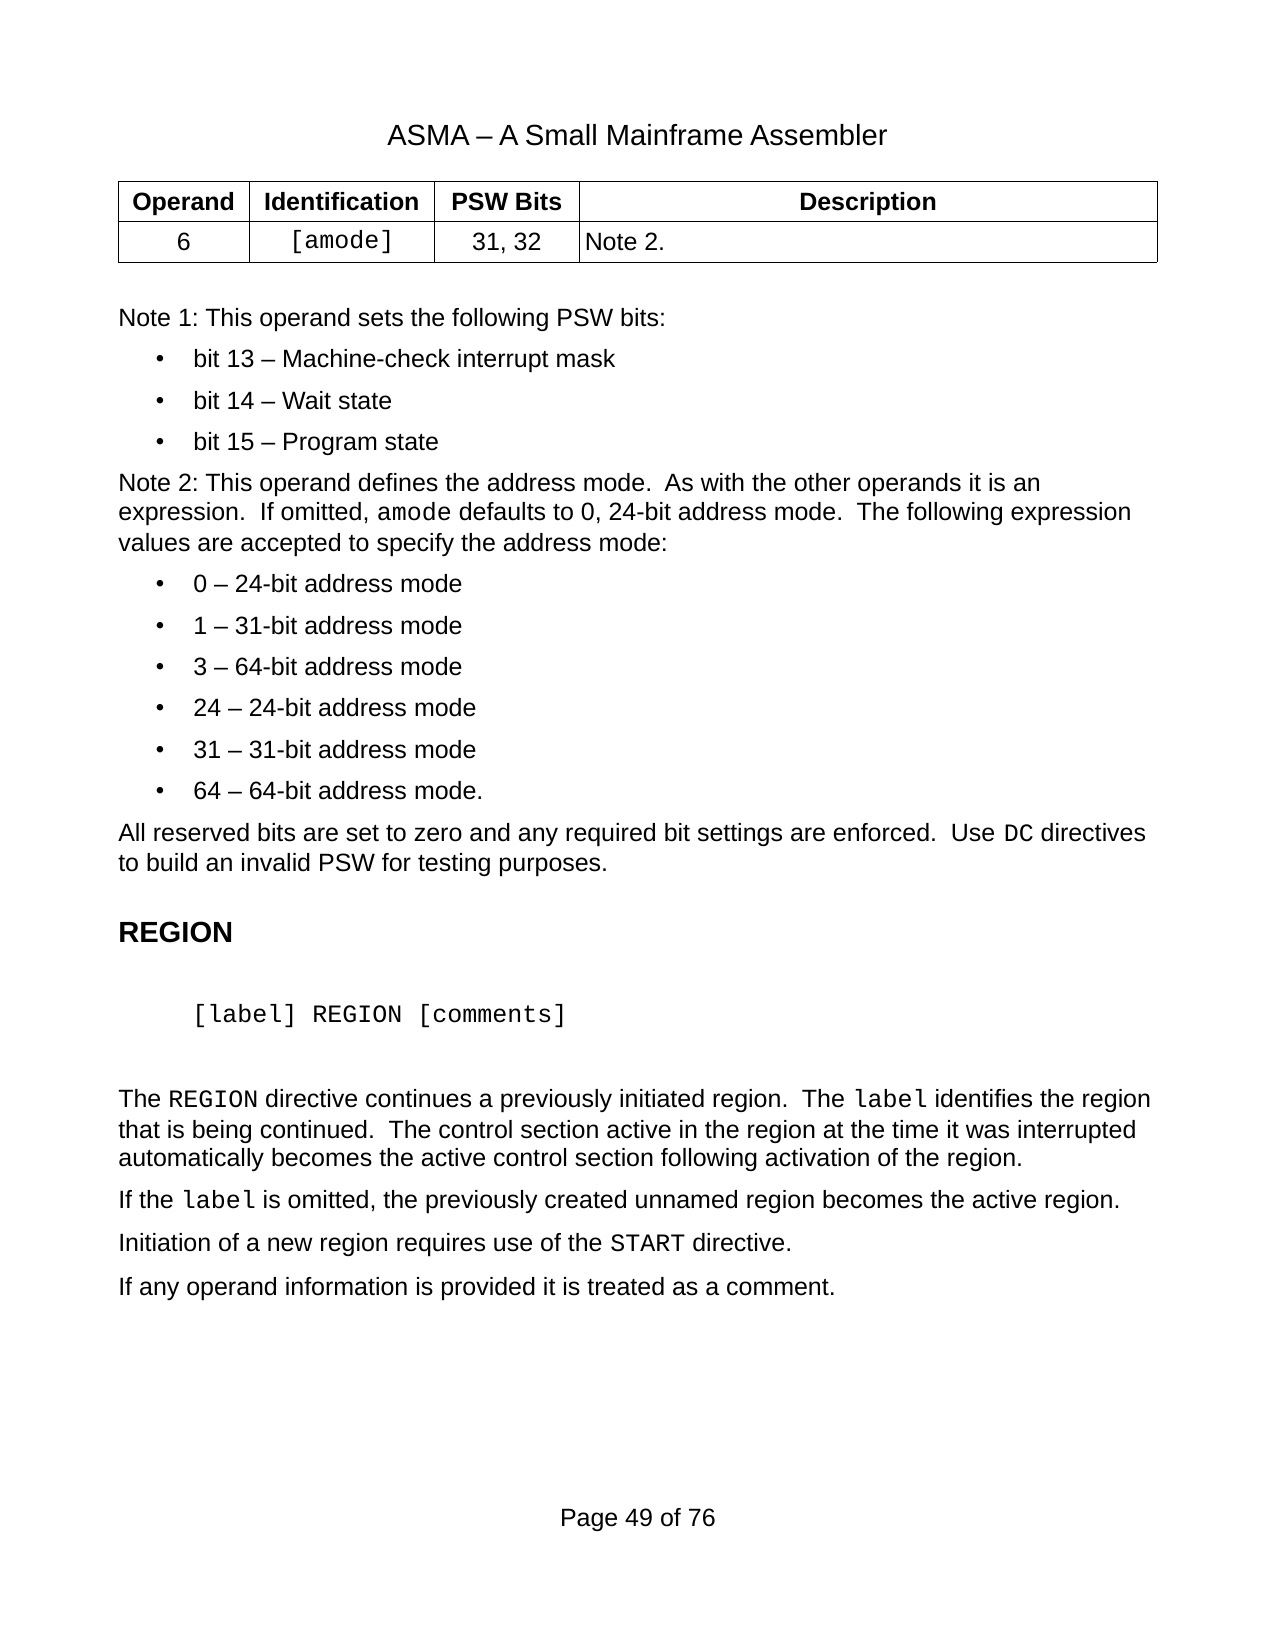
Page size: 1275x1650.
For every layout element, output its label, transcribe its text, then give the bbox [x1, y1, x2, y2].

table_cell [amode] [250, 222, 434, 262]
list 1 – 31-bit address mode [156, 611, 1157, 639]
list 24 – 24-bit address mode [156, 693, 1157, 722]
table_header PSW Bits [435, 182, 579, 221]
list bit 15 – Program state [156, 427, 1157, 456]
list 31 – 31-bit address mode [156, 735, 1157, 764]
subtitle REGION [118, 915, 1157, 948]
list 0 – 24-bit address mode [156, 569, 1157, 598]
list 3 – 64-bit address mode [156, 652, 1157, 681]
table_header Description [580, 182, 1157, 221]
table_header Identification [250, 182, 434, 221]
text If the label is omitted, the previously created unnamed region becomes the active region. [118, 1184, 1157, 1216]
list bit 13 – Machine-check interrupt mask [156, 344, 1157, 373]
table_header Operand [119, 182, 249, 221]
text Note 1: This operand sets the following PSW bits: [118, 303, 1157, 332]
table_cell Note 2. [580, 222, 1157, 262]
text Initiation of a new region requires use of the START directive. [118, 1228, 1157, 1259]
list bit 14 – Wait state [156, 386, 1157, 414]
text If any operand information is provided it is treated as a comment. [118, 1271, 1157, 1300]
table_cell 31, 32 [435, 222, 579, 262]
text [label] REGION [comments] [192, 1002, 1157, 1030]
list 64 – 64-bit address mode. [156, 776, 1157, 805]
text All reserved bits are set to zero and any required bit settings are enforced. Use DC directives to build an invalid PSW for testing purposes. [118, 817, 1157, 877]
table_cell 6 [119, 222, 249, 262]
text The REGION directive continues a previously initiated region. The label identifies the region that is being continued. The control section active in the region at the time it was interrupted automatically becomes the active control section following activation of the region. [118, 1084, 1157, 1172]
text Note 2: This operand defines the address mode. As with the other operands it is an expression. If omitted, amode defaults to 0, 24-bit address mode. The following expression values are accepted to specify the address mode: [118, 468, 1157, 557]
